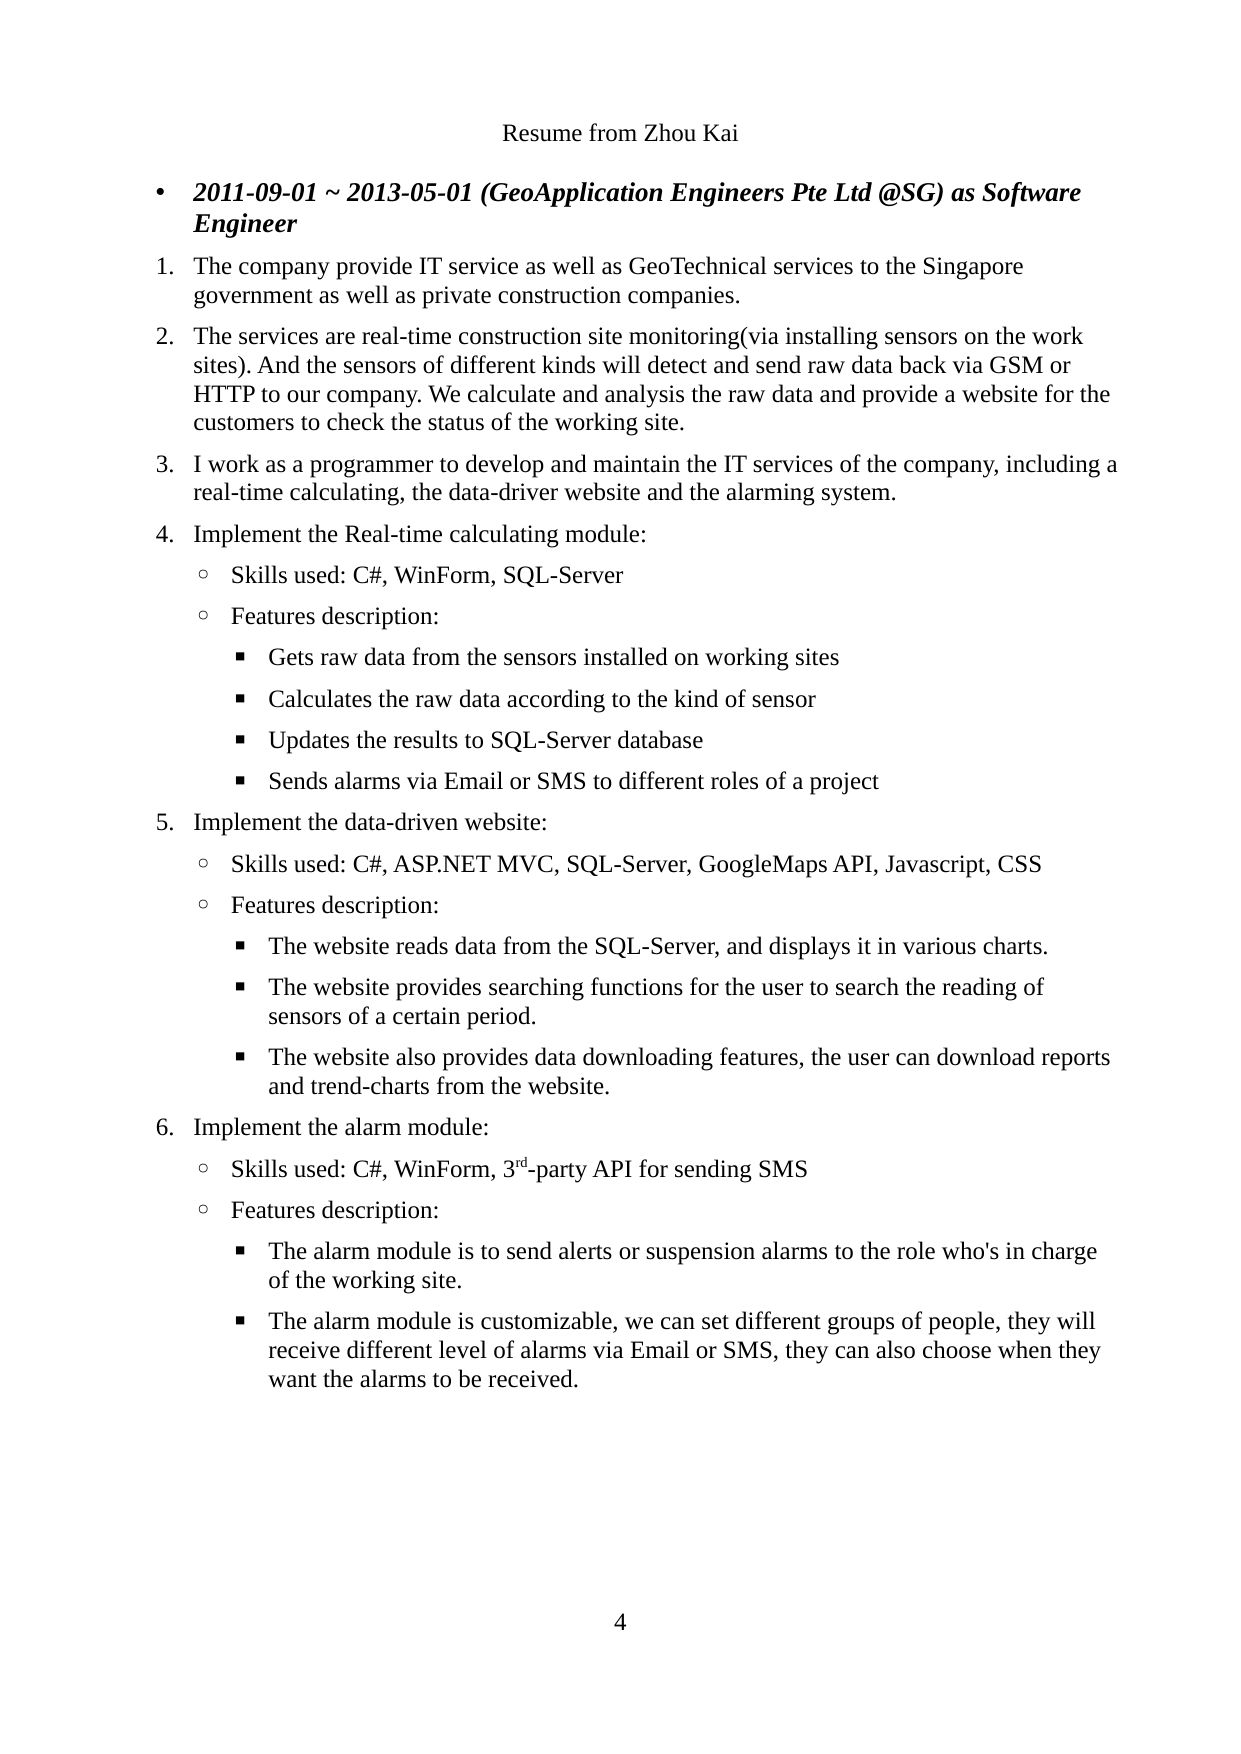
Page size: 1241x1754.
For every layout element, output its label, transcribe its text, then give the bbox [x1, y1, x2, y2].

subtitle 2011-09-01 ~ 2013-05-01 (GeoApplication Engineers Pte Ltd @SG) as Software Engineer [156, 176, 1122, 239]
list The website provides searching functions for the user to search the reading of sensors of a certain period. [231, 972, 1122, 1030]
list The services are real-time construction site monitoring(via installing sensors on the work sites). And the sensors of different kinds will detect and send raw data back via GSM or HTTP to our company. We calculate and analysis the raw data and provide a website for the customers to check the status of the working site. [156, 321, 1122, 436]
list Features description: [193, 601, 1122, 630]
list Features description: [193, 890, 1122, 919]
list Implement the data-driven website: [156, 807, 1122, 836]
list Skills used: C#, WinForm, 3rd-party API for sending SMS [193, 1154, 1122, 1182]
list Updates the results to SQL-Server database [231, 725, 1122, 754]
list Implement the alarm module: [156, 1112, 1122, 1141]
list The website also provides data downloading features, the user can download reports and trend-charts from the website. [231, 1042, 1122, 1100]
list Implement the Real-time calculating module: [156, 519, 1122, 547]
list Gets raw data from the sensors installed on working sites [231, 642, 1122, 671]
list Skills used: C#, WinForm, SQL-Server [193, 560, 1122, 589]
list The website reads data from the SQL-Server, and displays it in various charts. [231, 931, 1122, 960]
list I work as a programmer to develop and maintain the IT services of the company, including a real-time calculating, the data-driver website and the alarming system. [156, 449, 1122, 506]
list Features description: [193, 1195, 1122, 1224]
list The alarm module is to send alerts or suspension alarms to the role who's in charge of the working site. [231, 1236, 1122, 1294]
list Skills used: C#, ASP.NET MVC, SQL-Server, GoogleMaps API, Javascript, CSS [193, 849, 1122, 877]
list Sends alarms via Email or SMS to different roles of a project [231, 766, 1122, 795]
list Calculates the raw data according to the kind of sensor [231, 684, 1122, 712]
list The company provide IT service as well as GeoTechnical services to the Singapore government as well as private construction companies. [156, 251, 1122, 309]
list The alarm module is customizable, we can set different groups of people, they will receive different level of alarms via Email or SMS, they can also choose when they want the alarms to be received. [231, 1306, 1122, 1392]
